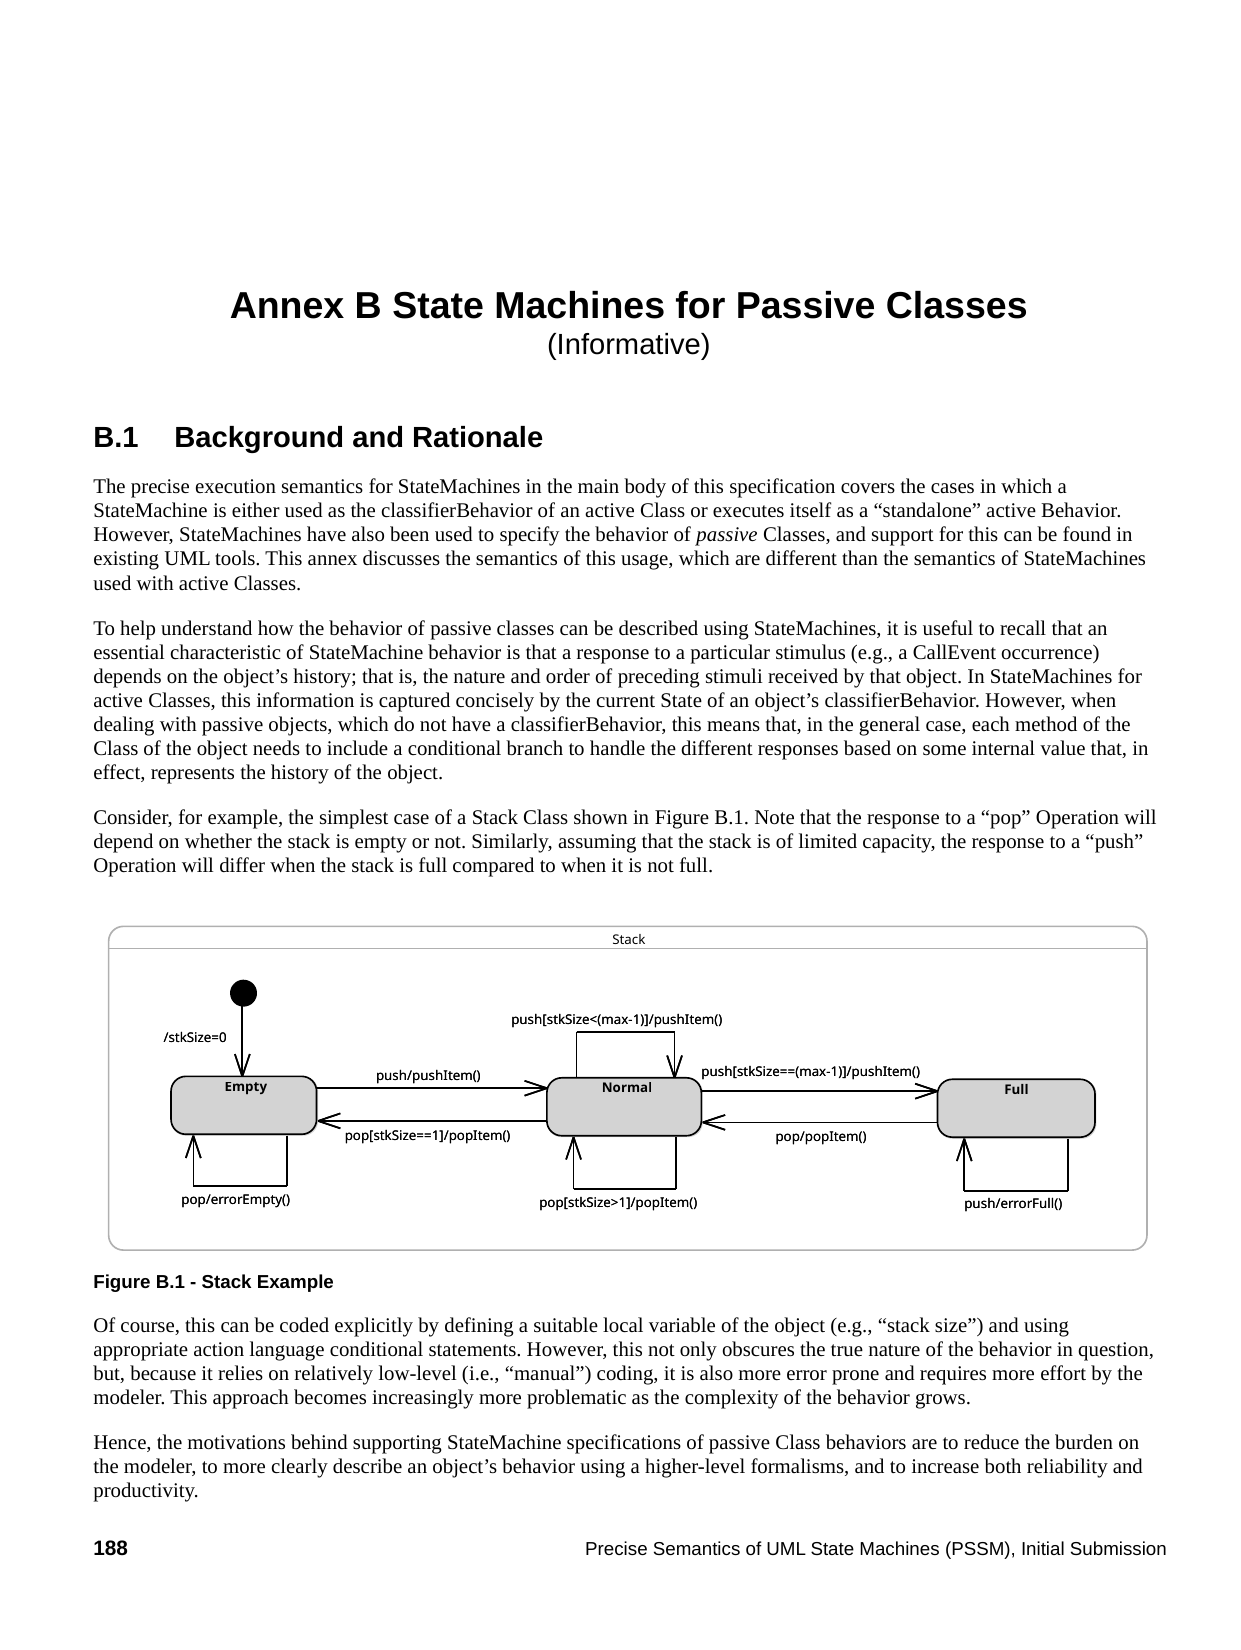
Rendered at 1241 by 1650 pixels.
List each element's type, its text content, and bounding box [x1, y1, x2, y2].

text To help understand how the behavior of passive classes can be described using StateMachines, it is useful to recall that an essential characteristic of StateMachine behavior is that a response to a particular stimulus (e.g., a CallEvent occurrence) depends on the object’s history; that is, the nature and order of preceding stimuli received by that object. In StateMachines for active Classes, this information is captured concisely by the current State of an object’s classifierBehavior. However, when dealing with passive objects, which do not have a classifierBehavior, this means that, in the general case, each method of the Class of the object needs to include a conditional branch to handle the different responses based on some internal value that, in effect, represents the history of the object. [93, 616, 1164, 784]
text Consider, for example, the simplest case of a Stack Class shown in Figure B.1. Note that the response to a “pop” Operation will depend on whether the stack is empty or not. Similarly, assuming that the stack is of limited capacity, the response to a “push” Operation will differ when the stack is full compared to when it is not full. [93, 805, 1164, 877]
subtitle State Machines for Passive Classes [93, 283, 1164, 327]
text Of course, this can be coded explicitly by defining a suitable local variable of the object (e.g., “stack size”) and using appropriate action language conditional statements. However, this not only obscures the true nature of the behavior in question, but, because it relies on relatively low-level (i.e., “manual”) coding, it is also more error prone and requires more effort by the modeler. This approach becomes increasingly more problematic as the complexity of the behavior grows. [93, 1292, 1164, 1409]
text (Informative) [93, 327, 1164, 360]
text The precise execution semantics for StateMachines in the main body of this specification covers the cases in which a StateMachine is either used as the classifierBehavior of an active Class or executes itself as a “standalone” active Behavior. However, StateMachines have also been used to specify the behavior of passive Classes, and support for this can be found in existing UML tools. This annex discusses the semantics of this usage, which are different than the semantics of StateMachines used with active Classes. [93, 474, 1164, 594]
text Figure B.1 - Stack Example [93, 911, 1164, 1292]
subtitle Background and Rationale [93, 418, 1164, 453]
text Hence, the motivations behind supporting StateMachine specifications of passive Class behaviors are to reduce the burden on the modeler, to more clearly describe an object’s behavior using a higher-level formalisms, and to increase both reliability and productivity. [93, 1430, 1164, 1502]
text [93, 898, 1164, 911]
